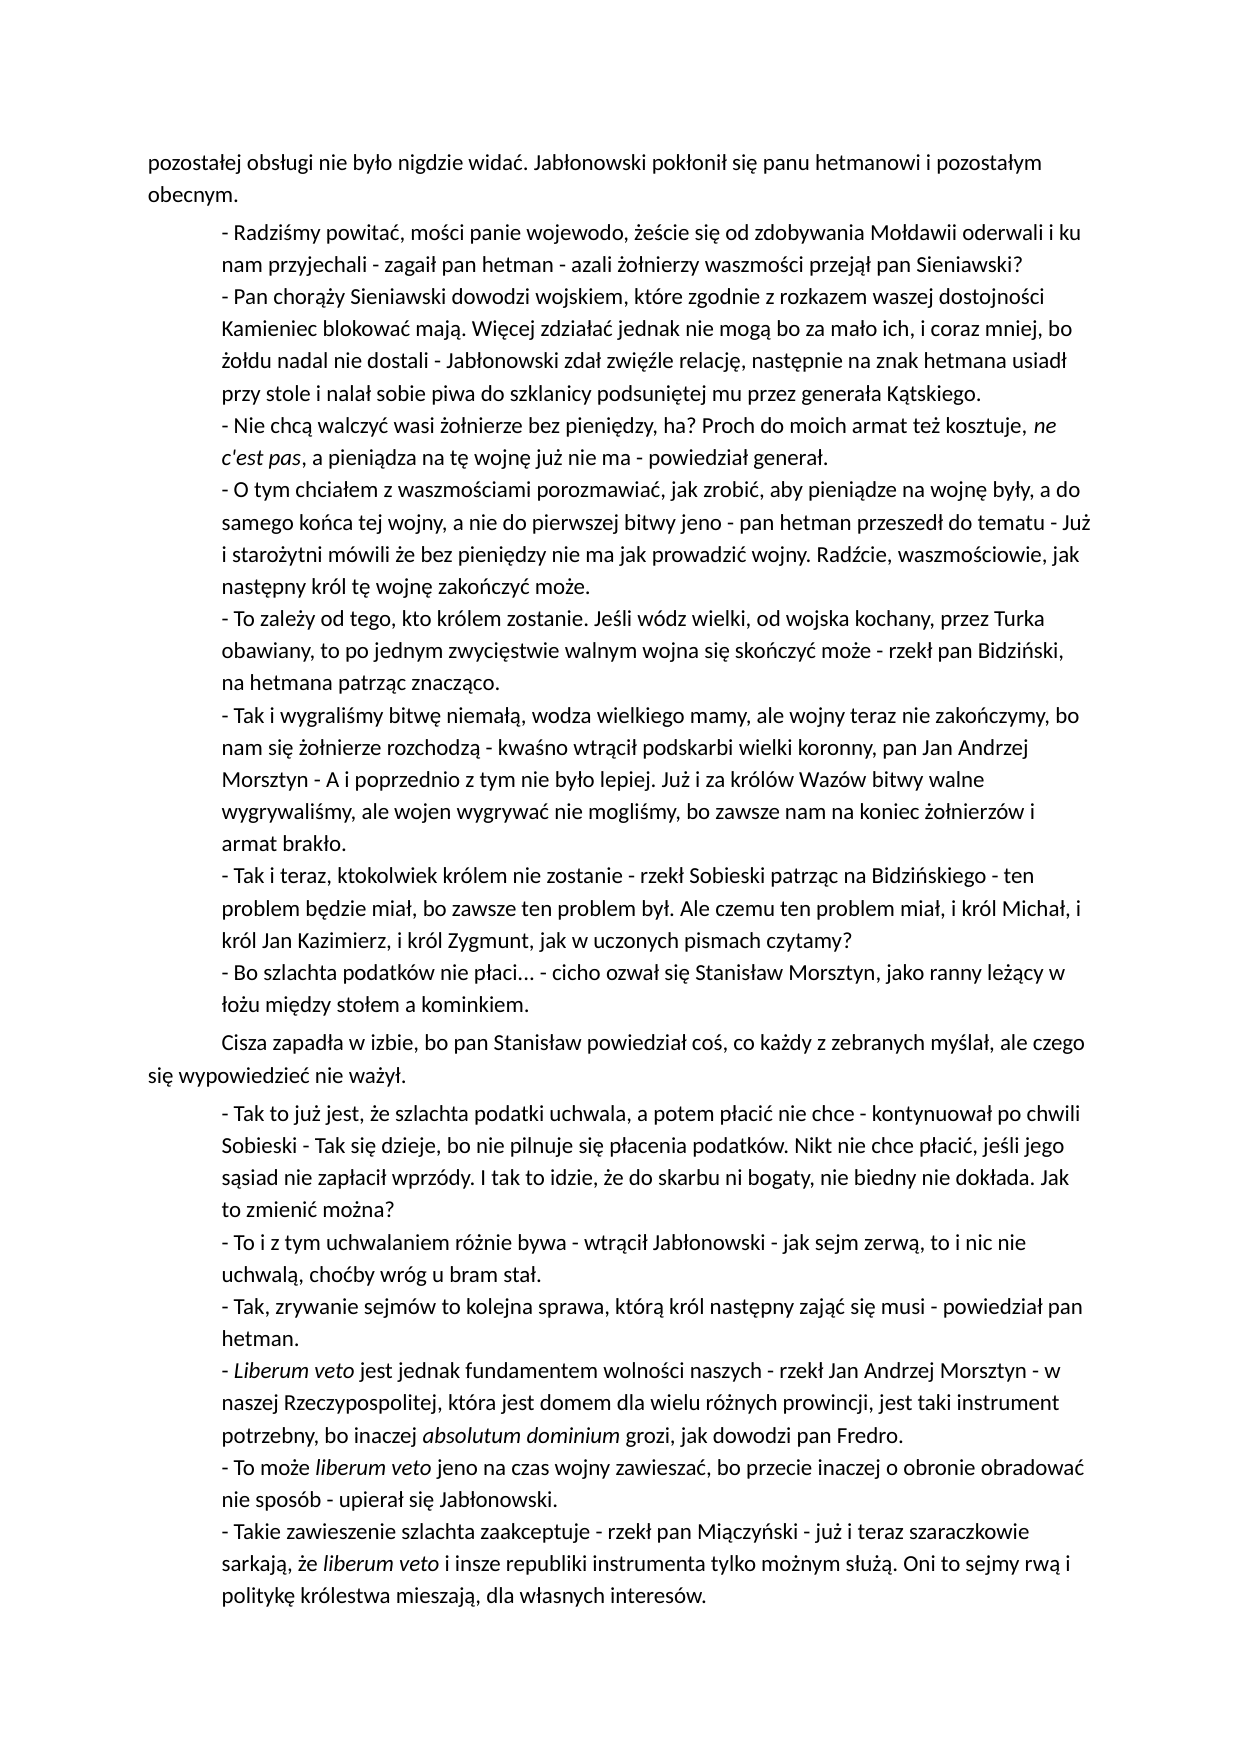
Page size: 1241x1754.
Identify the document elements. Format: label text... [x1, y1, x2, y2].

text - To może liberum veto jeno na czas wojny zawieszać, bo przecie inaczej o obronie obradować nie sposób - upierał się Jabłonowski. [221, 1453, 1093, 1513]
text - Tak to już jest, że szlachta podatki uchwala, a potem płacić nie chce - kontynuował po chwili Sobieski - Tak się dzieje, bo nie pilnuje się płacenia podatków. Nikt nie chce płacić, jeśli jego sąsiad nie zapłacił wprzódy. I tak to idzie, że do skarbu ni bogaty, nie biedny nie dokłada. Jak to zmienić można? [221, 1099, 1093, 1223]
text - Tak i teraz, ktokolwiek królem nie zostanie - rzekł Sobieski patrząc na Bidzińskiego - ten problem będzie miał, bo zawsze ten problem był. Ale czemu ten problem miał, i król Michał, i król Jan Kazimierz, i król Zygmunt, jak w uczonych pismach czytamy? [221, 862, 1093, 954]
text - To i z tym uchwalaniem różnie bywa - wtrącił Jabłonowski - jak sejm zerwą, to i nic nie uchwalą, choćby wróg u bram stał. [221, 1228, 1093, 1288]
text pozostałej obsługi nie było nigdzie widać. Jabłonowski pokłonił się panu hetmanowi i pozostałym obecnym. [148, 148, 1093, 208]
text - To zależy od tego, kto królem zostanie. Jeśli wódz wielki, od wojska kochany, przez Turka obawiany, to po jednym zwycięstwie walnym wojna się skończyć może - rzekł pan Bidziński, na hetmana patrząc znacząco. [221, 604, 1093, 697]
text - Tak i wygraliśmy bitwę niemałą, wodza wielkiego mamy, ale wojny teraz nie zakończymy, bo nam się żołnierze rozchodzą - kwaśno wtrącił podskarbi wielki koronny, pan Jan Andrzej Morsztyn - A i poprzednio z tym nie było lepiej. Już i za królów Wazów bitwy walne wygrywaliśmy, ale wojen wygrywać nie mogliśmy, bo zawsze nam na koniec żołnierzów i armat brakło. [221, 701, 1093, 857]
text - Liberum veto jest jednak fundamentem wolności naszych - rzekł Jan Andrzej Morsztyn - w naszej Rzeczypospolitej, która jest domem dla wielu różnych prowincji, jest taki instrument potrzebny, bo inaczej absolutum dominium grozi, jak dowodzi pan Fredro. [221, 1356, 1093, 1449]
text - Bo szlachta podatków nie płaci... - cicho ozwał się Stanisław Morsztyn, jako ranny leżący w łożu między stołem a kominkiem. [221, 958, 1093, 1018]
text Cisza zapadła w izbie, bo pan Stanisław powiedział coś, co każdy z zebranych myślał, ale czego się wypowiedzieć nie ważył. [148, 1028, 1093, 1089]
text - Tak, zrywanie sejmów to kolejna sprawa, którą król następny zająć się musi - powiedział pan hetman. [221, 1292, 1093, 1352]
text - Pan chorąży Sieniawski dowodzi wojskiem, które zgodnie z rozkazem waszej dostojności Kamieniec blokować mają. Więcej zdziałać jednak nie mogą bo za mało ich, i coraz mniej, bo żołdu nadal nie dostali - Jabłonowski zdał zwięźle relację, następnie na znak hetmana usiadł przy stole i nalał sobie piwa do szklanicy podsuniętej mu przez generała Kątskiego. [221, 282, 1093, 407]
text - Takie zawieszenie szlachta zaakceptuje - rzekł pan Miączyński - już i teraz szaraczkowie sarkają, że liberum veto i insze republiki instrumenta tylko możnym służą. Oni to sejmy rwą i politykę królestwa mieszają, dla własnych interesów. [221, 1517, 1093, 1610]
text - Nie chcą walczyć wasi żołnierze bez pieniędzy, ha? Proch do moich armat też kosztuje, ne c'est pas, a pieniądza na tę wojnę już nie ma - powiedział generał. [221, 411, 1093, 471]
text - Radziśmy powitać, mości panie wojewodo, żeście się od zdobywania Mołdawii oderwali i ku nam przyjechali - zagaił pan hetman - azali żołnierzy waszmości przejął pan Sieniawski? [221, 218, 1093, 278]
text - O tym chciałem z waszmościami porozmawiać, jak zrobić, aby pieniądze na wojnę były, a do samego końca tej wojny, a nie do pierwszej bitwy jeno - pan hetman przeszedł do tematu - Już i starożytni mówili że bez pieniędzy nie ma jak prowadzić wojny. Radźcie, waszmościowie, jak następny król tę wojnę zakończyć może. [221, 475, 1093, 600]
